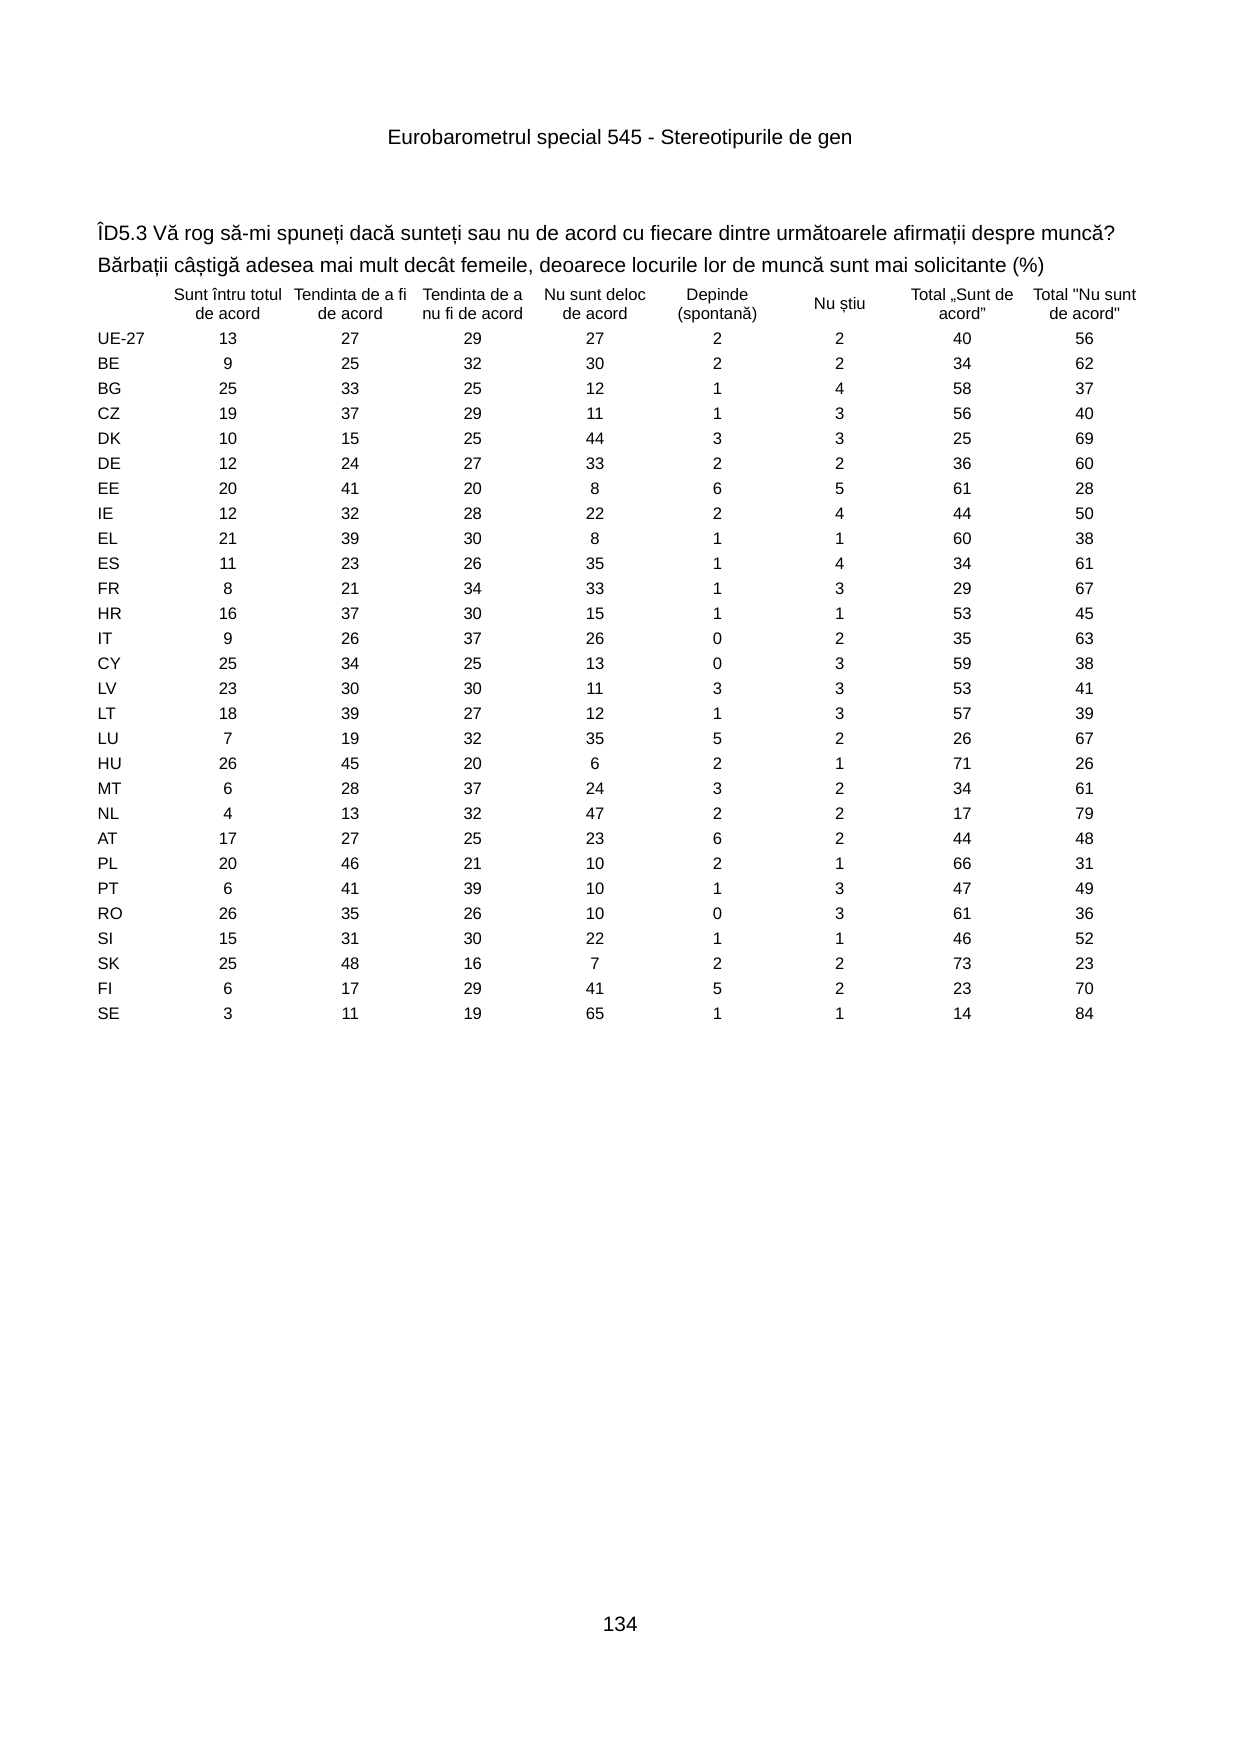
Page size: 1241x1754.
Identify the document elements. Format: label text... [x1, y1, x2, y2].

table_cell 2 [656, 351, 778, 376]
table_cell 2 [779, 776, 901, 801]
table_cell 13 [166, 326, 289, 351]
table_cell PT [95, 876, 166, 901]
table_cell 10 [166, 426, 289, 451]
table_cell 34 [289, 651, 411, 676]
table_cell 60 [1023, 451, 1146, 476]
table_cell 11 [534, 676, 656, 701]
table_cell 2 [656, 326, 778, 351]
table_cell SK [95, 951, 166, 976]
table_cell 3 [779, 651, 901, 676]
table_cell 71 [901, 751, 1023, 776]
table_cell 29 [901, 576, 1023, 601]
table_cell 2 [656, 751, 778, 776]
table_cell ES [95, 551, 166, 576]
table_cell 50 [1023, 501, 1146, 526]
table_cell 18 [166, 701, 289, 726]
table_cell FR [95, 576, 166, 601]
table_cell 12 [534, 701, 656, 726]
table_cell BG [95, 376, 166, 401]
table_cell 32 [411, 801, 534, 826]
table_cell 13 [534, 651, 656, 676]
table_cell 28 [1023, 476, 1146, 501]
table_cell 23 [534, 826, 656, 851]
table_cell 57 [901, 701, 1023, 726]
table_cell 3 [779, 576, 901, 601]
table_cell [95, 281, 166, 326]
table_cell 21 [289, 576, 411, 601]
table_cell 60 [901, 526, 1023, 551]
table_cell 17 [901, 801, 1023, 826]
table_cell 2 [779, 326, 901, 351]
table_cell 12 [534, 376, 656, 401]
table_cell 25 [166, 376, 289, 401]
table_cell 6 [166, 776, 289, 801]
table_cell 22 [534, 926, 656, 951]
table_cell 3 [166, 1001, 289, 1026]
table_cell 48 [289, 951, 411, 976]
table_cell 3 [779, 426, 901, 451]
table_cell 56 [901, 401, 1023, 426]
table_cell 40 [1023, 401, 1146, 426]
table_cell 25 [411, 376, 534, 401]
table_cell 6 [166, 976, 289, 1001]
table_cell 73 [901, 951, 1023, 976]
table_cell UE-27 [95, 326, 166, 351]
table_cell 30 [289, 676, 411, 701]
table_cell 25 [411, 426, 534, 451]
table_cell 13 [289, 801, 411, 826]
table_cell 34 [901, 776, 1023, 801]
table_cell 32 [289, 501, 411, 526]
table_cell 20 [166, 476, 289, 501]
table_cell 45 [1023, 601, 1146, 626]
table_cell 26 [534, 626, 656, 651]
table_cell 1 [656, 526, 778, 551]
table_cell 23 [1023, 951, 1146, 976]
table_cell RO [95, 901, 166, 926]
table_cell 35 [534, 726, 656, 751]
table_cell 16 [411, 951, 534, 976]
table_cell 34 [901, 351, 1023, 376]
table_cell 11 [534, 401, 656, 426]
table_cell Depinde (spontană) [656, 281, 778, 326]
table_cell 30 [534, 351, 656, 376]
table_cell CY [95, 651, 166, 676]
table_cell 26 [901, 726, 1023, 751]
table_cell 37 [289, 401, 411, 426]
table_cell 61 [1023, 551, 1146, 576]
table_cell 41 [1023, 676, 1146, 701]
table_cell 0 [656, 626, 778, 651]
table_cell 19 [166, 401, 289, 426]
table_cell IT [95, 626, 166, 651]
table_cell 1 [656, 701, 778, 726]
table_cell 30 [411, 526, 534, 551]
table_cell 25 [411, 651, 534, 676]
table_cell 5 [656, 726, 778, 751]
table_cell 8 [166, 576, 289, 601]
table_cell 47 [901, 876, 1023, 901]
table_cell 15 [534, 601, 656, 626]
table_cell 8 [534, 476, 656, 501]
table_cell 35 [534, 551, 656, 576]
table_cell 6 [166, 876, 289, 901]
table_cell 37 [411, 626, 534, 651]
table_cell 23 [166, 676, 289, 701]
table_cell 6 [656, 826, 778, 851]
table_cell 10 [534, 876, 656, 901]
table_cell SI [95, 926, 166, 951]
table_cell 31 [289, 926, 411, 951]
table_cell Tendinta de a nu fi de acord [411, 281, 534, 326]
table_cell 49 [1023, 876, 1146, 901]
table_cell 23 [901, 976, 1023, 1001]
table_cell 14 [901, 1001, 1023, 1026]
table_cell 67 [1023, 576, 1146, 601]
table_cell 2 [656, 851, 778, 876]
table_cell 23 [289, 551, 411, 576]
table_cell Tendinta de a fi de acord [289, 281, 411, 326]
table_cell 41 [534, 976, 656, 1001]
table_cell 0 [656, 651, 778, 676]
table_cell 6 [656, 476, 778, 501]
table_cell 21 [411, 851, 534, 876]
table_cell 1 [656, 1001, 778, 1026]
table_cell Nu sunt deloc de acord [534, 281, 656, 326]
table_cell MT [95, 776, 166, 801]
table_cell 2 [779, 801, 901, 826]
table_cell 39 [1023, 701, 1146, 726]
table_cell 3 [656, 776, 778, 801]
table_cell 2 [779, 351, 901, 376]
table_cell 27 [289, 326, 411, 351]
table_cell 33 [534, 451, 656, 476]
table_cell 2 [779, 726, 901, 751]
table_cell 11 [289, 1001, 411, 1026]
table_cell 70 [1023, 976, 1146, 1001]
table_cell 20 [166, 851, 289, 876]
table_cell IE [95, 501, 166, 526]
table_cell 32 [411, 726, 534, 751]
table_cell 1 [779, 851, 901, 876]
table_cell LV [95, 676, 166, 701]
table_cell 44 [901, 826, 1023, 851]
table_cell HR [95, 601, 166, 626]
table_cell 26 [166, 751, 289, 776]
table_cell 4 [166, 801, 289, 826]
table_cell 45 [289, 751, 411, 776]
table_cell 2 [779, 626, 901, 651]
table_cell 26 [289, 626, 411, 651]
table_cell 26 [411, 551, 534, 576]
table_cell 44 [534, 426, 656, 451]
table_cell 39 [411, 876, 534, 901]
table_cell 2 [779, 951, 901, 976]
table_cell 62 [1023, 351, 1146, 376]
table_cell 27 [411, 451, 534, 476]
table_cell 5 [656, 976, 778, 1001]
table_cell 9 [166, 351, 289, 376]
table_cell 4 [779, 376, 901, 401]
table_cell 61 [901, 476, 1023, 501]
table_cell 53 [901, 601, 1023, 626]
table_cell 40 [901, 326, 1023, 351]
table_cell 6 [534, 751, 656, 776]
table_cell 37 [411, 776, 534, 801]
table_cell SE [95, 1001, 166, 1026]
table_cell 56 [1023, 326, 1146, 351]
table_cell 39 [289, 701, 411, 726]
table_cell 25 [411, 826, 534, 851]
table_cell EE [95, 476, 166, 501]
table_cell 27 [534, 326, 656, 351]
table_cell 10 [534, 901, 656, 926]
table_cell 41 [289, 476, 411, 501]
table_cell 25 [166, 951, 289, 976]
table_cell 38 [1023, 526, 1146, 551]
table_cell 25 [166, 651, 289, 676]
table_cell 1 [779, 926, 901, 951]
table_cell 41 [289, 876, 411, 901]
table_cell 3 [779, 876, 901, 901]
table_cell NL [95, 801, 166, 826]
table_cell BE [95, 351, 166, 376]
table_header ÎD5.3 Vă rog să-mi spuneți dacă sunteți sau nu de acord cu fiecare dintre următoarele afirmații despre muncă? [95, 217, 1146, 249]
table_cell 17 [289, 976, 411, 1001]
table_cell Sunt întru totul de acord [166, 281, 289, 326]
table_cell 2 [779, 826, 901, 851]
table_cell 26 [411, 901, 534, 926]
table_cell 37 [1023, 376, 1146, 401]
table_cell 24 [289, 451, 411, 476]
table_cell 26 [1023, 751, 1146, 776]
table_cell 31 [1023, 851, 1146, 876]
table_cell 1 [779, 526, 901, 551]
table_cell 84 [1023, 1001, 1146, 1026]
table_cell Nu știu [779, 281, 901, 326]
table_cell Total „Sunt de acord” [901, 281, 1023, 326]
table_cell 26 [166, 901, 289, 926]
table_cell 2 [656, 501, 778, 526]
table_cell HU [95, 751, 166, 776]
table_cell 17 [166, 826, 289, 851]
table_cell AT [95, 826, 166, 851]
table_cell 24 [534, 776, 656, 801]
table_cell 35 [289, 901, 411, 926]
table_cell 19 [411, 1001, 534, 1026]
table_cell 4 [779, 551, 901, 576]
table_cell LU [95, 726, 166, 751]
table_cell 30 [411, 601, 534, 626]
table_cell 2 [656, 801, 778, 826]
table_cell 29 [411, 976, 534, 1001]
table_cell 15 [289, 426, 411, 451]
table_cell 36 [1023, 901, 1146, 926]
table_cell 2 [779, 451, 901, 476]
table_cell 63 [1023, 626, 1146, 651]
table_cell 20 [411, 751, 534, 776]
table_cell 1 [779, 751, 901, 776]
table_cell 3 [779, 701, 901, 726]
table_cell 69 [1023, 426, 1146, 451]
table_cell 3 [779, 676, 901, 701]
table_cell 67 [1023, 726, 1146, 751]
table_cell 39 [289, 526, 411, 551]
table_cell 29 [411, 326, 534, 351]
table_cell FI [95, 976, 166, 1001]
table_cell 53 [901, 676, 1023, 701]
table_cell 4 [779, 501, 901, 526]
table_cell 65 [534, 1001, 656, 1026]
table_cell 19 [289, 726, 411, 751]
table_cell 27 [411, 701, 534, 726]
table_cell 1 [779, 1001, 901, 1026]
table_cell 1 [656, 876, 778, 901]
table_cell 9 [166, 626, 289, 651]
table_cell 5 [779, 476, 901, 501]
table_cell 47 [534, 801, 656, 826]
table_cell 7 [534, 951, 656, 976]
table_cell 34 [901, 551, 1023, 576]
table_cell 79 [1023, 801, 1146, 826]
table_cell 48 [1023, 826, 1146, 851]
table_cell 30 [411, 676, 534, 701]
table_cell 44 [901, 501, 1023, 526]
table_cell 25 [901, 426, 1023, 451]
table_cell 30 [411, 926, 534, 951]
table_cell 10 [534, 851, 656, 876]
table_cell 46 [289, 851, 411, 876]
table_cell 1 [656, 551, 778, 576]
table_cell 12 [166, 501, 289, 526]
table_cell 25 [289, 351, 411, 376]
table_cell 3 [656, 676, 778, 701]
table_cell 16 [166, 601, 289, 626]
table_cell 33 [289, 376, 411, 401]
table_cell 2 [656, 451, 778, 476]
table_cell LT [95, 701, 166, 726]
table_cell 20 [411, 476, 534, 501]
table_cell 28 [411, 501, 534, 526]
table_cell 22 [534, 501, 656, 526]
table_cell 3 [779, 901, 901, 926]
table_cell 33 [534, 576, 656, 601]
table_cell 1 [656, 601, 778, 626]
table_cell 7 [166, 726, 289, 751]
table_cell 11 [166, 551, 289, 576]
table_cell PL [95, 851, 166, 876]
table_cell 27 [289, 826, 411, 851]
table_cell Total "Nu sunt de acord" [1023, 281, 1146, 326]
table_cell 21 [166, 526, 289, 551]
table_cell 1 [656, 376, 778, 401]
table_cell DE [95, 451, 166, 476]
table_cell 61 [901, 901, 1023, 926]
table_cell 1 [656, 401, 778, 426]
table_cell 52 [1023, 926, 1146, 951]
table_cell 37 [289, 601, 411, 626]
table_cell 2 [656, 951, 778, 976]
table_cell 15 [166, 926, 289, 951]
table_cell DK [95, 426, 166, 451]
table_cell 66 [901, 851, 1023, 876]
table_cell 28 [289, 776, 411, 801]
table_cell 3 [779, 401, 901, 426]
table_cell 8 [534, 526, 656, 551]
table_cell 32 [411, 351, 534, 376]
table_cell 12 [166, 451, 289, 476]
table_cell Bărbații câștigă adesea mai mult decât femeile, deoarece locurile lor de muncă sunt mai solicitante (%) [95, 249, 1146, 281]
table_cell 1 [779, 601, 901, 626]
table_cell 29 [411, 401, 534, 426]
table_cell 34 [411, 576, 534, 601]
table_cell 3 [656, 426, 778, 451]
table_cell 58 [901, 376, 1023, 401]
table_cell CZ [95, 401, 166, 426]
table_cell 46 [901, 926, 1023, 951]
table_cell 0 [656, 901, 778, 926]
table_cell 1 [656, 926, 778, 951]
table_cell EL [95, 526, 166, 551]
table_cell 59 [901, 651, 1023, 676]
table_cell 2 [779, 976, 901, 1001]
table_cell 61 [1023, 776, 1146, 801]
table_cell 1 [656, 576, 778, 601]
table_cell 35 [901, 626, 1023, 651]
table_cell 36 [901, 451, 1023, 476]
table_cell 38 [1023, 651, 1146, 676]
